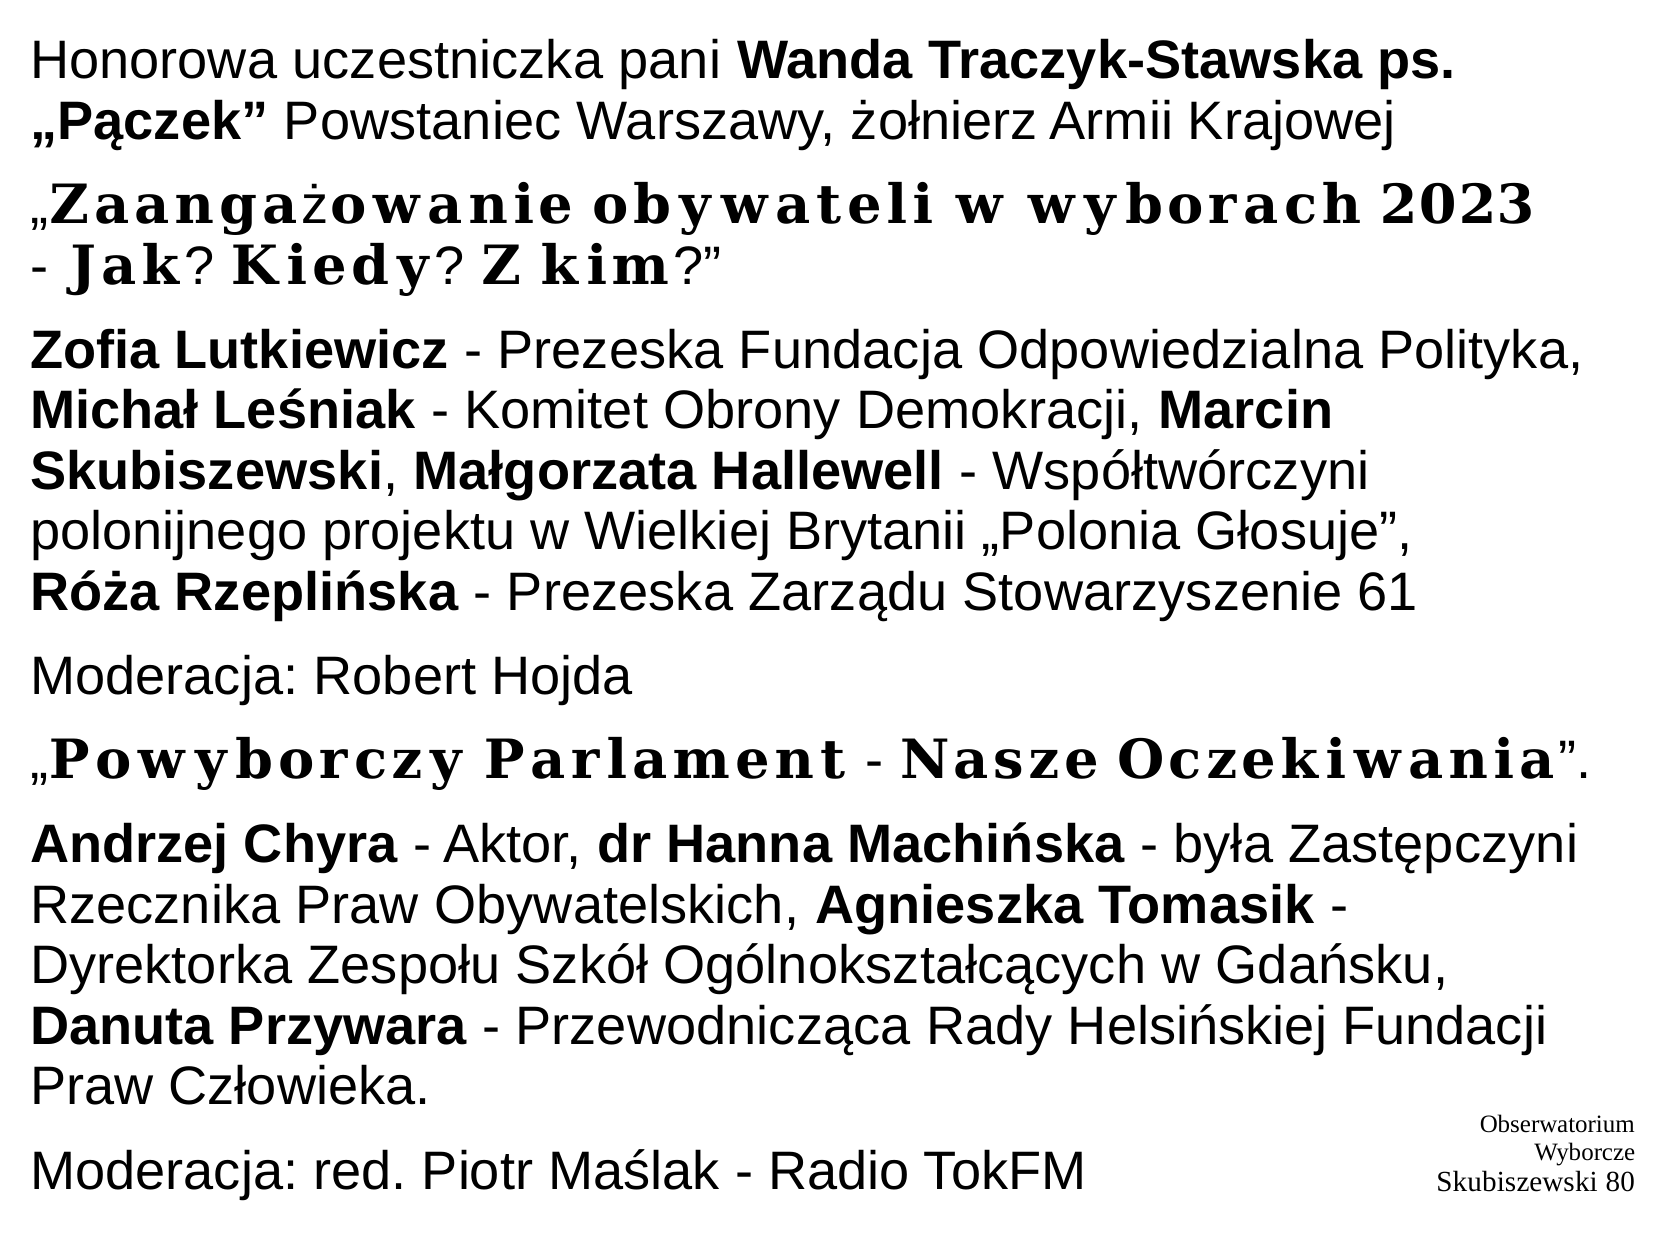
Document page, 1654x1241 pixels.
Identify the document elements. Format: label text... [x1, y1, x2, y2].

list Honorowa uczestniczka pani Wanda Traczyk-Stawska ps. „Pączek” Powstaniec Warszawy, żołnierz Armii Krajowej „𝐙𝐚𝐚𝐧𝐠𝐚ż𝐨𝐰𝐚𝐧𝐢𝐞 𝐨𝐛𝐲𝐰𝐚𝐭𝐞𝐥𝐢 𝐰 𝐰𝐲𝐛𝐨𝐫𝐚𝐜𝐡 𝟐𝟎𝟐𝟑 - 𝐉𝐚𝐤? 𝐊𝐢𝐞𝐝𝐲? 𝐙 𝐤𝐢𝐦?” Zofia Lutkiewicz - Prezeska Fundacja Odpowiedzialna Polityka, Michał Leśniak - Komitet Obrony Demokracji, Marcin Skubiszewski, Małgorzata Hallewell - Współtwórczyni polonijnego projektu w Wielkiej Brytanii „Polonia Głosuje”, Róża Rzeplińska - Prezeska Zarządu Stowarzyszenie 61 Moderacja: Robert Hojda „𝐏𝐨𝐰𝐲𝐛𝐨𝐫𝐜𝐳𝐲 𝐏𝐚𝐫𝐥𝐚𝐦𝐞𝐧𝐭 - 𝐍𝐚𝐬𝐳𝐞 𝐎𝐜𝐳𝐞𝐤𝐢𝐰𝐚𝐧𝐢𝐚”. Andrzej Chyra - Aktor, dr Hanna Machińska - była Zastępczyni Rzecznika Praw Obywatelskich, Agnieszka Tomasik - Dyrektorka Zespołu Szkół Ogólnokształcących w Gdańsku, Danuta Przywara - Przewodnicząca Rady Helsińskiej Fundacji Praw Człowieka. Moderacja: red. Piotr Maślak - Radio TokFM [30, 30, 1621, 1216]
